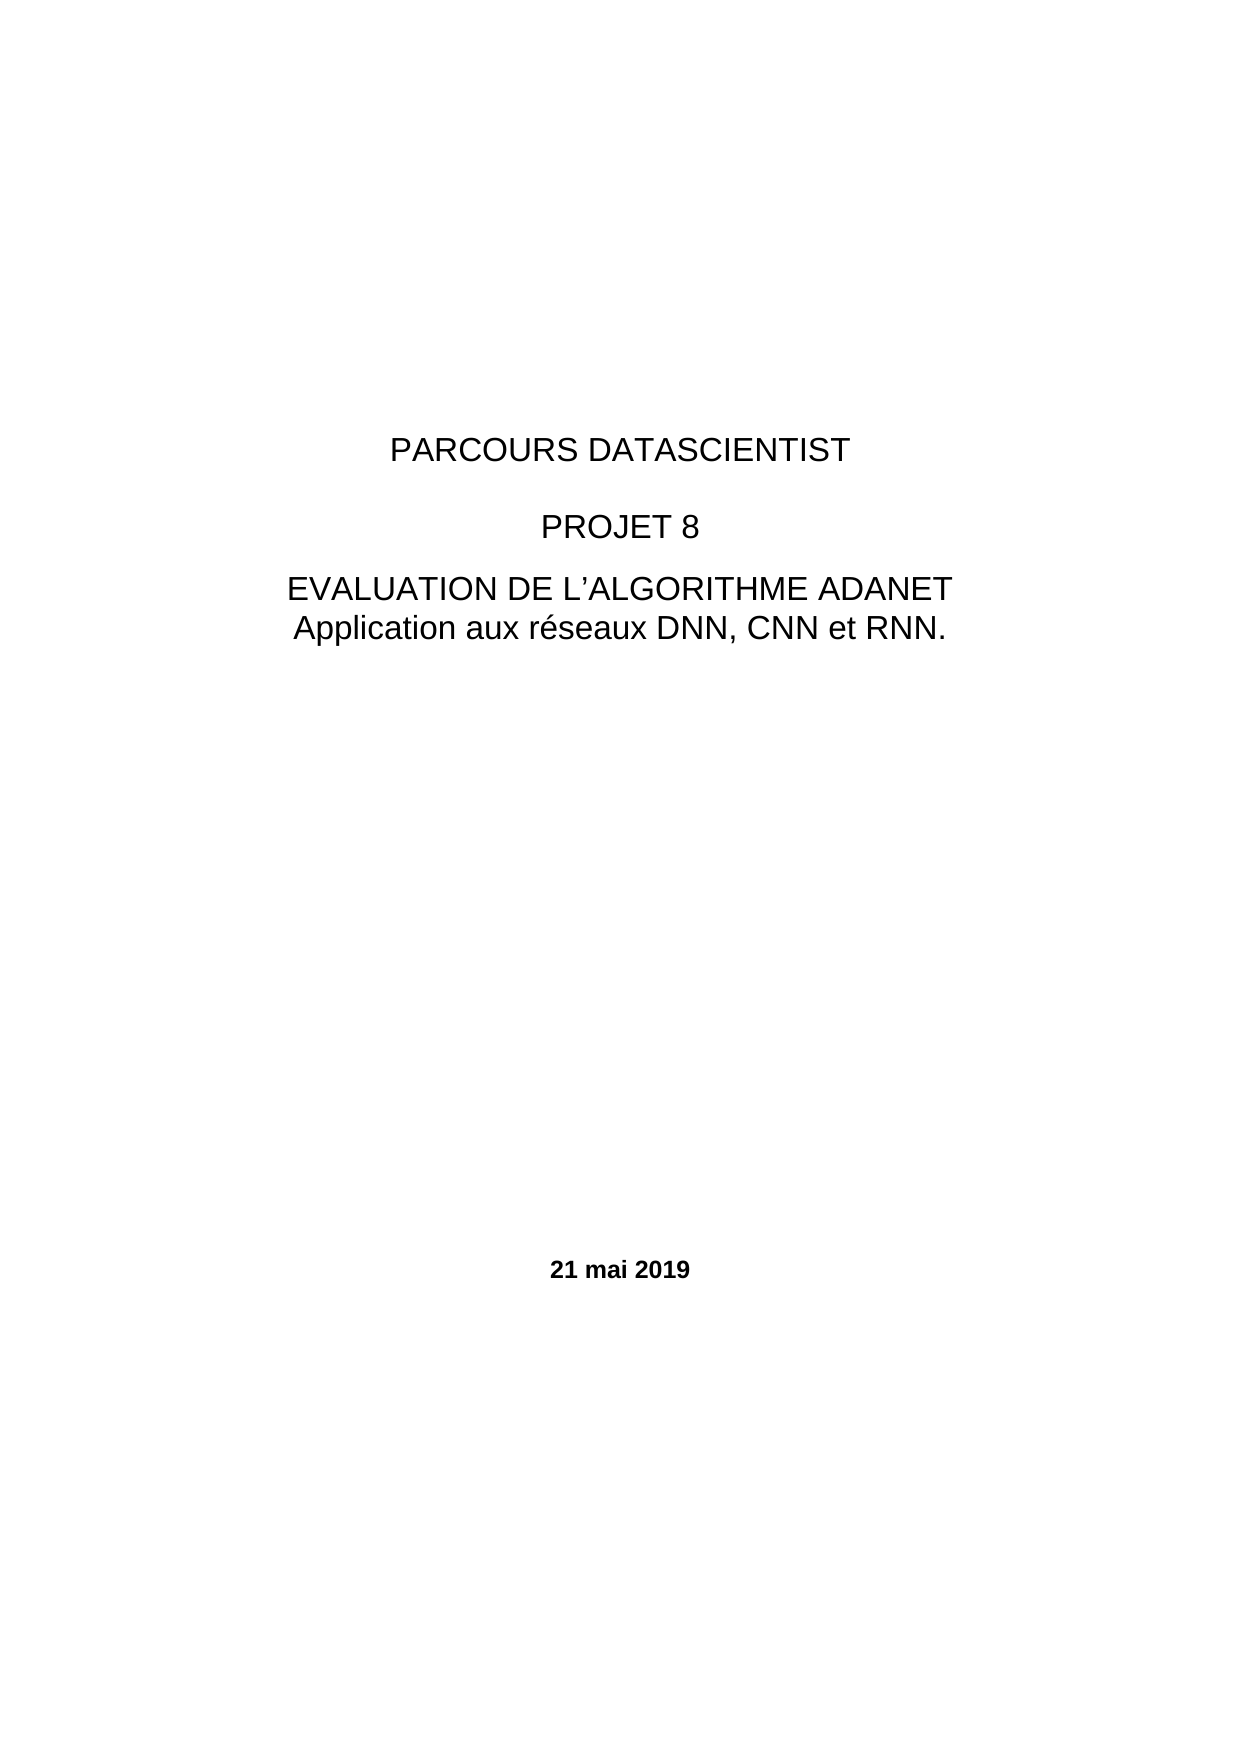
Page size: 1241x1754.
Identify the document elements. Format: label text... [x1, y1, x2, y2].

text mai 21, 2019 [148, 1255, 1092, 1283]
text EVALUATION DE L’ALGORITHME ADANET [148, 569, 1092, 608]
text PARCOURS DATASCIENTIST [148, 430, 1092, 468]
text PROJET 8 [148, 507, 1092, 569]
text Application aux réseaux DNN, CNN et RNN. [148, 608, 1092, 646]
